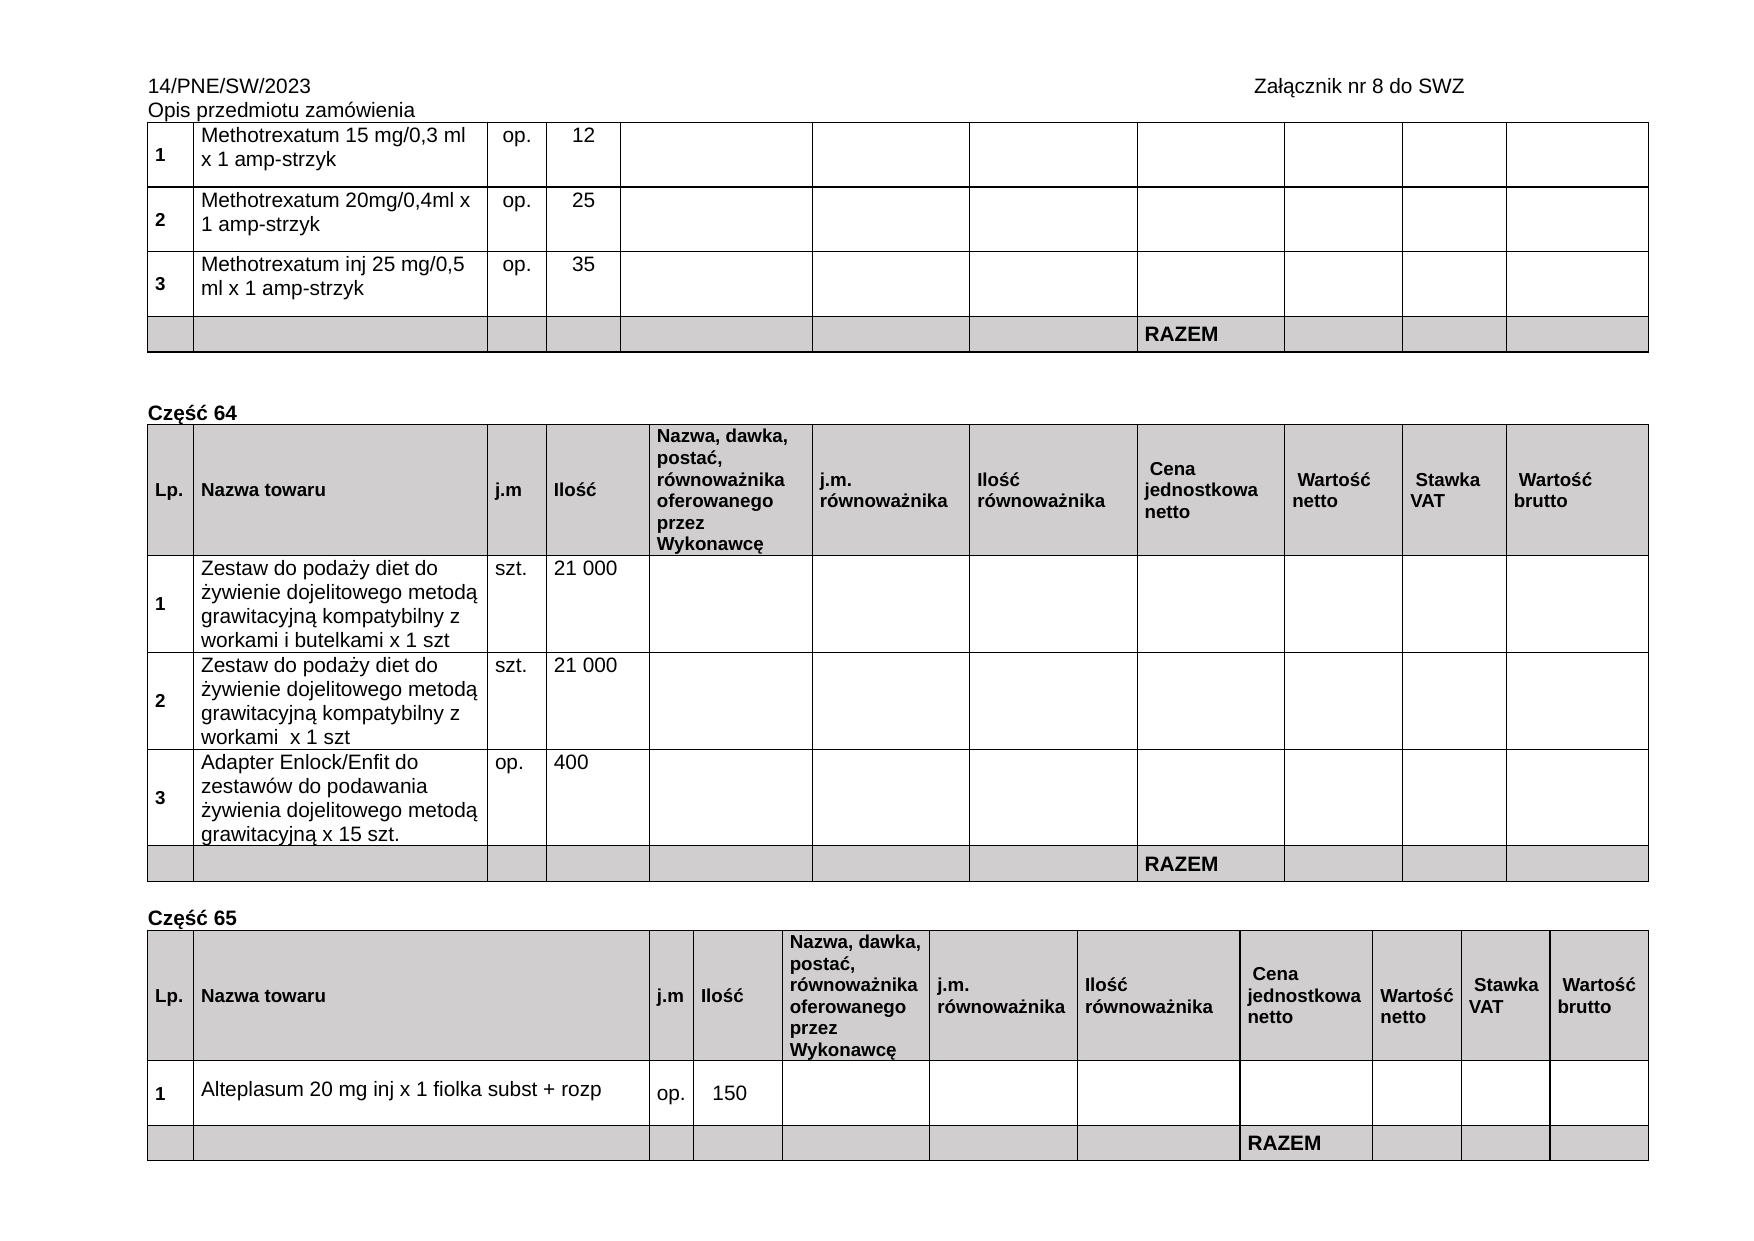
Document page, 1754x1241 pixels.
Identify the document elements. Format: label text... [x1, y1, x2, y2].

table_cell [148, 1126, 193, 1160]
table_cell [148, 846, 193, 881]
table_cell [1285, 556, 1402, 652]
table_cell [930, 1061, 1077, 1125]
table_cell [970, 653, 1137, 748]
table_cell [621, 317, 812, 351]
table_cell [194, 317, 487, 351]
table_cell [547, 846, 649, 881]
table_cell [970, 252, 1137, 316]
table_cell Alteplasum 20 mg inj x 1 fiolka subst + rozp [194, 1061, 649, 1125]
table_cell [1373, 1061, 1461, 1125]
table_cell [1241, 1061, 1372, 1125]
table_cell [1507, 317, 1648, 351]
table_cell [650, 1126, 693, 1160]
table_cell [1285, 653, 1402, 748]
table_header j.m. równoważnika [813, 425, 969, 555]
table_cell [1551, 1126, 1648, 1160]
table_cell szt. [488, 653, 546, 748]
table_cell [650, 556, 812, 652]
table_cell Methotrexatum inj 25 mg/0,5 ml x 1 amp-strzyk [194, 252, 487, 316]
table_cell [650, 846, 812, 881]
table_header Wartość netto [1285, 425, 1402, 555]
table_cell 1 [148, 1061, 193, 1125]
table_header Cena jednostkowa netto [1241, 931, 1372, 1060]
table_cell [1507, 556, 1648, 652]
table_header Ilość [694, 931, 782, 1060]
table_cell Zestaw do podaży diet do żywienie dojelitowego metodą grawitacyjną kompatybilny z workami x 1 szt [194, 653, 487, 748]
table_cell [1138, 653, 1284, 748]
table_cell [1462, 1126, 1549, 1160]
table_cell [1078, 1126, 1239, 1160]
table_cell [813, 252, 969, 316]
table_cell 21 000 [547, 556, 649, 652]
table_cell op. [488, 123, 546, 186]
table_header Wartość netto [1373, 931, 1461, 1060]
table_header Ilość równoważnika [1078, 931, 1239, 1060]
table_cell [1403, 123, 1506, 186]
table_cell [1285, 846, 1402, 881]
table_header Cena jednostkowa netto [1138, 425, 1284, 555]
table_cell op. [488, 252, 546, 316]
table_cell 2 [148, 653, 193, 748]
table_cell [1462, 1061, 1549, 1125]
table_cell [1403, 556, 1506, 652]
table_cell [694, 1126, 782, 1160]
table_cell 1 [148, 123, 193, 186]
table_cell 150 [694, 1061, 782, 1125]
table_header Lp. [148, 425, 193, 555]
table_cell [1507, 846, 1648, 881]
table_header Ilość równoważnika [970, 425, 1137, 555]
table_cell [930, 1126, 1077, 1160]
table_cell Zestaw do podaży diet do żywienie dojelitowego metodą grawitacyjną kompatybilny z workami i butelkami x 1 szt [194, 556, 487, 652]
table_cell Methotrexatum 20mg/0,4ml x 1 amp-strzyk [194, 188, 487, 251]
table_cell [813, 556, 969, 652]
table_cell [813, 123, 969, 186]
table_cell [1285, 252, 1402, 316]
text Część 64 [148, 400, 1606, 424]
table_cell [194, 846, 487, 881]
table_cell [1403, 252, 1506, 316]
table_cell [1507, 653, 1648, 748]
table_cell [1078, 1061, 1239, 1125]
table_cell [488, 317, 546, 351]
table_cell 3 [148, 750, 193, 845]
table_cell Methotrexatum 15 mg/0,3 ml x 1 amp-strzyk [194, 123, 487, 186]
table_cell [1373, 1126, 1461, 1160]
table_cell [148, 317, 193, 351]
table_cell [1138, 750, 1284, 845]
table_cell [621, 123, 812, 186]
table_header Lp. [148, 931, 193, 1060]
table_cell RAZEM [1138, 846, 1284, 881]
table_cell [813, 188, 969, 251]
table_cell 25 [547, 188, 620, 251]
table_header Stawka VAT [1403, 425, 1506, 555]
table_cell [1403, 188, 1506, 251]
table_cell 3 [148, 252, 193, 316]
table_cell [970, 846, 1137, 881]
table_cell [970, 750, 1137, 845]
table_cell Adapter Enlock/Enfit do zestawów do podawania żywienia dojelitowego metodą grawitacyjną x 15 szt. [194, 750, 487, 845]
table_cell 2 [148, 188, 193, 251]
table_cell [1285, 317, 1402, 351]
table_cell [813, 317, 969, 351]
table_cell szt. [488, 556, 546, 652]
table_cell [970, 317, 1137, 351]
table_cell [1138, 252, 1284, 316]
table_header Nazwa towaru [194, 931, 649, 1060]
table_cell [621, 188, 812, 251]
table_header Nazwa towaru [194, 425, 487, 555]
table_cell [970, 123, 1137, 186]
table_cell [650, 653, 812, 748]
table_header Nazwa, dawka, postać, równoważnika oferowanego przez Wykonawcę [783, 931, 929, 1060]
table_cell 1 [148, 556, 193, 652]
table_cell op. [488, 188, 546, 251]
table_cell [783, 1061, 929, 1125]
table_cell [813, 846, 969, 881]
table_header Nazwa, dawka, postać, równoważnika oferowanego przez Wykonawcę [650, 425, 812, 555]
table_header Stawka VAT [1462, 931, 1549, 1060]
table_cell [813, 653, 969, 748]
table_header Ilość [547, 425, 649, 555]
table_cell [1285, 123, 1402, 186]
table_header j.m. równoważnika [930, 931, 1077, 1060]
table_cell 400 [547, 750, 649, 845]
table_cell [1285, 750, 1402, 845]
table_cell [621, 252, 812, 316]
table_cell [783, 1126, 929, 1160]
table_cell [1507, 750, 1648, 845]
table_cell 21 000 [547, 653, 649, 748]
table_cell [1403, 653, 1506, 748]
table_cell [1403, 846, 1506, 881]
table_cell [1138, 556, 1284, 652]
table_cell 35 [547, 252, 620, 316]
table_cell op. [650, 1061, 693, 1125]
text Część 65 [148, 906, 1606, 930]
table_cell [488, 846, 546, 881]
table_cell [1507, 188, 1648, 251]
table_header Wartość brutto [1551, 931, 1648, 1060]
table_cell [1403, 317, 1506, 351]
table_cell RAZEM [1241, 1126, 1372, 1160]
table_cell RAZEM [1138, 317, 1284, 351]
table_cell [1138, 188, 1284, 251]
table_cell [650, 750, 812, 845]
table_cell [970, 556, 1137, 652]
table_cell [1403, 750, 1506, 845]
table_header Wartość brutto [1507, 425, 1648, 555]
table_cell [1285, 188, 1402, 251]
table_cell [547, 317, 620, 351]
table_cell [1551, 1061, 1648, 1125]
table_header j.m [650, 931, 693, 1060]
table_header j.m [488, 425, 546, 555]
table_cell [1507, 252, 1648, 316]
table_cell [194, 1126, 649, 1160]
table_cell [970, 188, 1137, 251]
table_cell [1138, 123, 1284, 186]
table_cell op. [488, 750, 546, 845]
table_cell [1507, 123, 1648, 186]
table_cell 12 [547, 123, 620, 186]
table_cell [813, 750, 969, 845]
